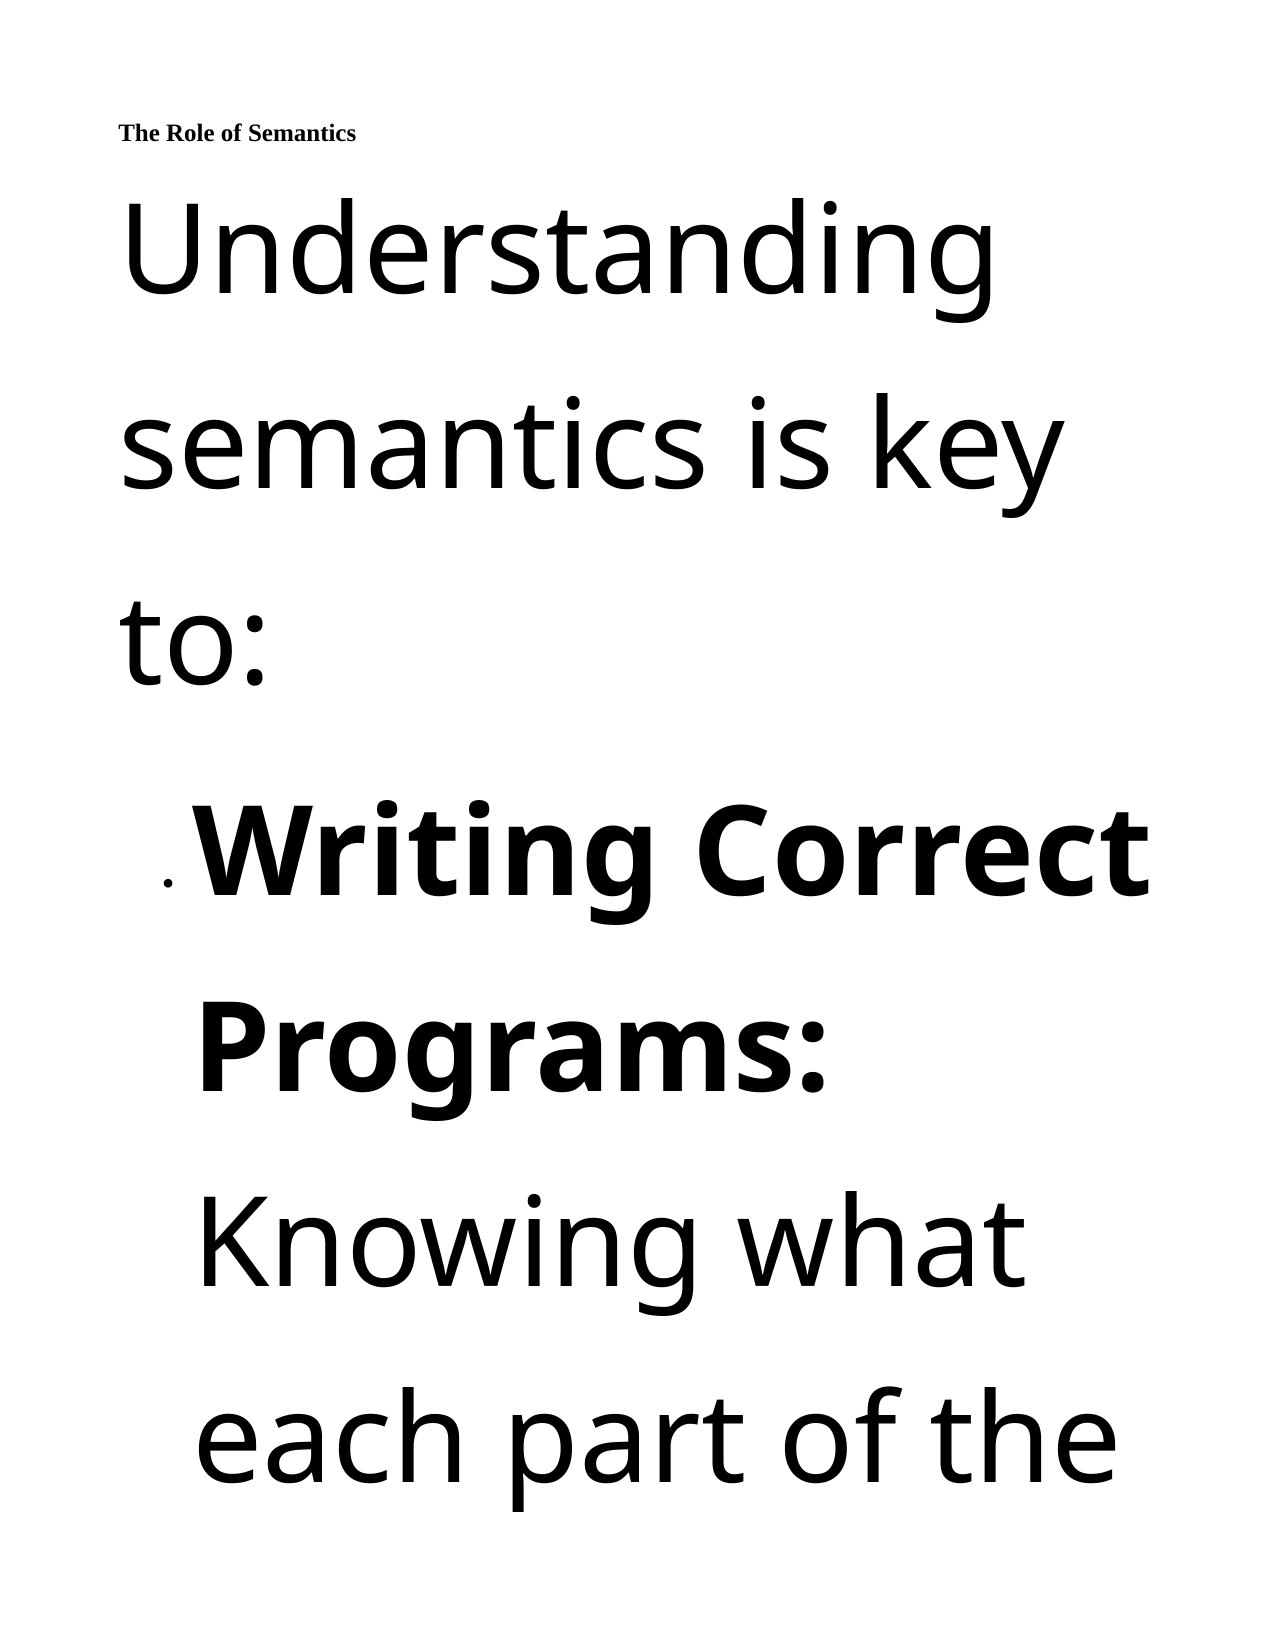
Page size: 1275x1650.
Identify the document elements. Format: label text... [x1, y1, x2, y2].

list Writing Correct Programs: Knowing what each part of the [162, 761, 1157, 1519]
text Understanding semantics is key to: [118, 159, 1157, 721]
subtitle The Role of Semantics [118, 118, 1157, 147]
